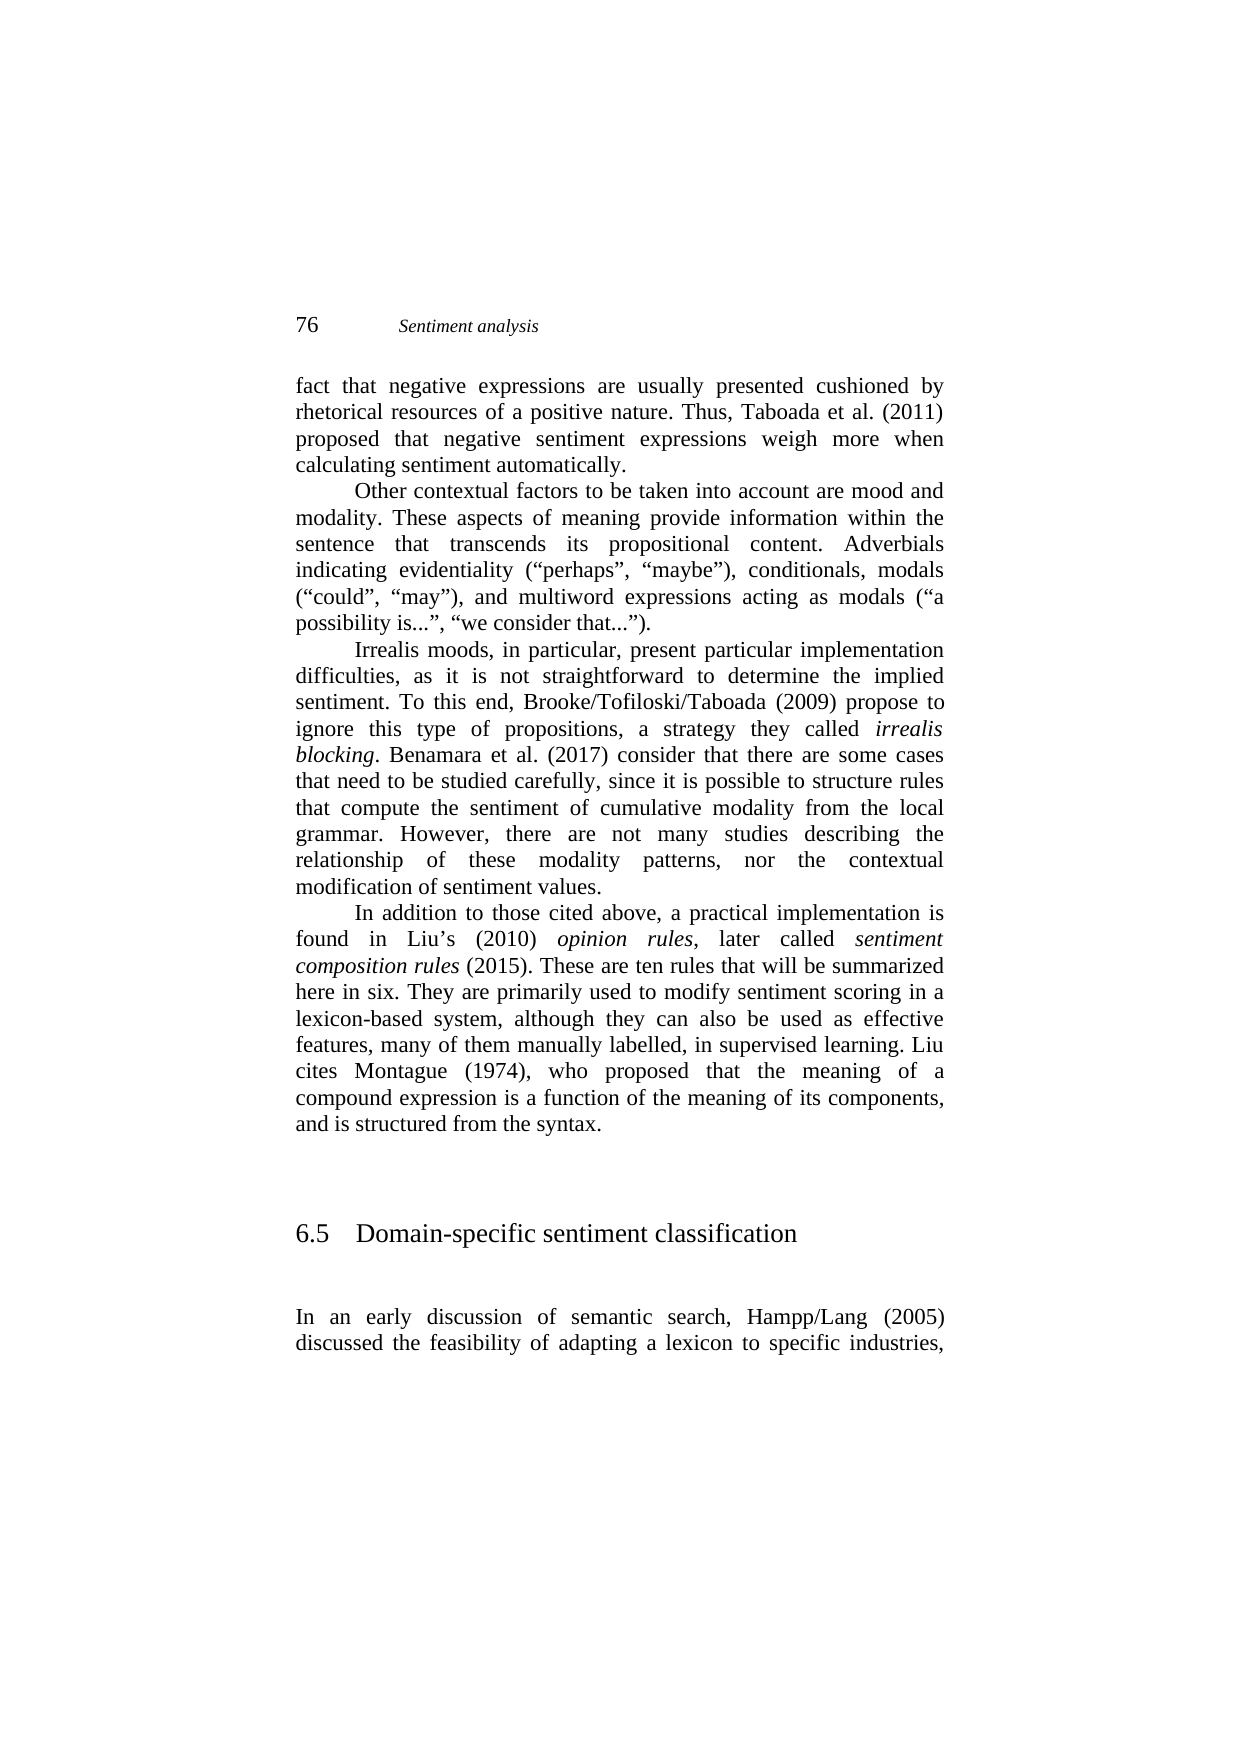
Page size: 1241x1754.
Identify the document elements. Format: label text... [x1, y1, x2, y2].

text Other contextual factors to be taken into account are mood and modality. These aspects of meaning provide information within the sentence that transcends its propositional content. Adverbials indicating evidentiality (“perhaps”, “maybe”), conditionals, modals (“could”, “may”), and multiword expressions acting as modals (“a possibility is...”, “we consider that...”). [295, 477, 945, 636]
text In addition to those cited above, a practical implementation is found in Liu’s (2010) opinion rules, later called sentiment composition rules (2015). These are ten rules that will be summarized here in six. They are primarily used to modify sentiment scoring in a lexicon-based system, although they can also be used as effective features, many of them manually labelled, in supervised learning. Liu cites Montague (1974), who proposed that the meaning of a compound expression is a function of the meaning of its components, and is structured from the syntax. [295, 899, 945, 1136]
subtitle Domain-specific sentiment classification [295, 1218, 945, 1249]
text In an early discussion of semantic search, Hampp/Lang (2005) discussed the feasibility of adapting a lexicon to specific industries, [295, 1303, 945, 1356]
text Irrealis moods, in particular, present particular implementation difficulties, as it is not straightforward to determine the implied sentiment. To this end, Brooke/Tofiloski/Taboada (2009) propose to ignore this type of propositions, a strategy they called irrealis blocking. Benamara et al. (2017) consider that there are some cases that need to be studied carefully, since it is possible to structure rules that compute the sentiment of cumulative modality from the local grammar. However, there are not many studies describing the relationship of these modality patterns, nor the contextual modification of sentiment values. [295, 636, 945, 899]
text fact that negative expressions are usually presented cushioned by rhetorical resources of a positive nature. Thus, Taboada et al. (2011) proposed that negative sentiment expressions weigh more when calculating sentiment automatically. [295, 372, 945, 477]
